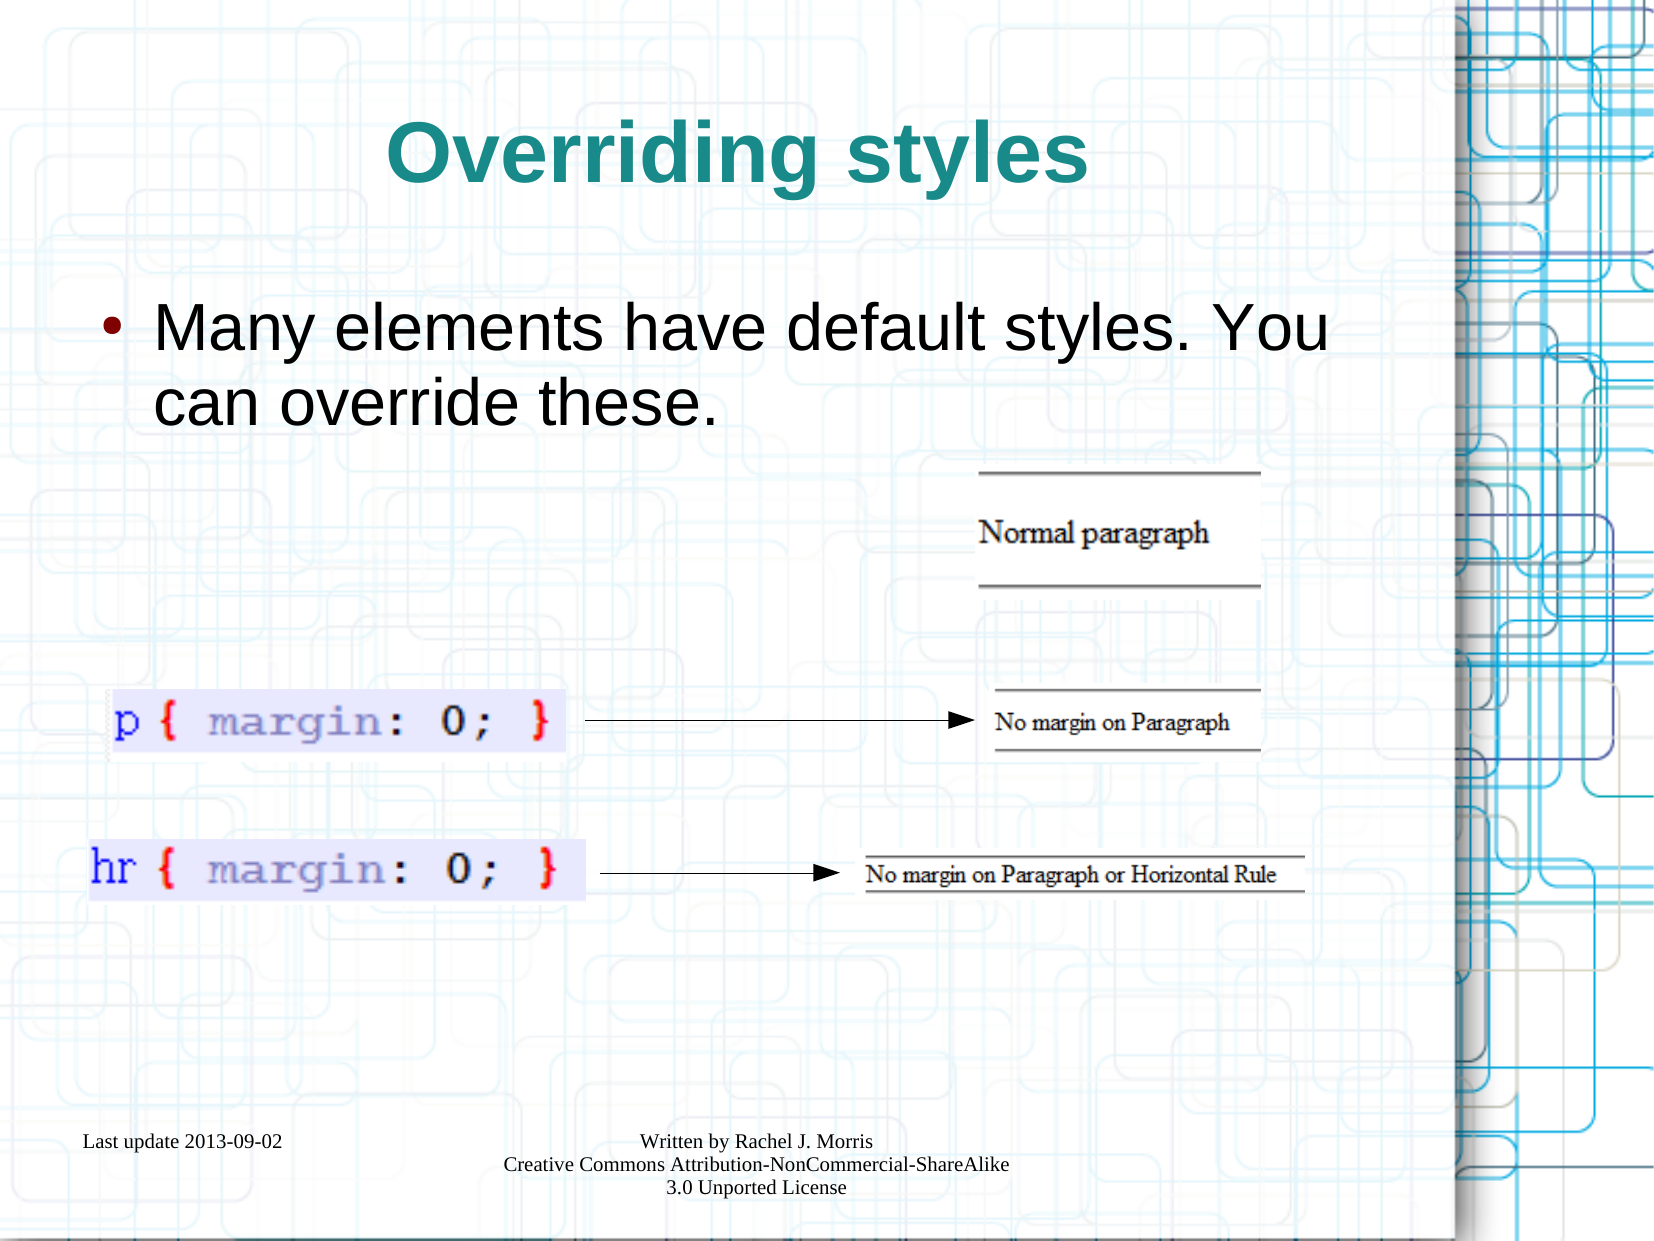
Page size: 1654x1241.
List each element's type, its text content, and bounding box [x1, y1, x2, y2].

list Many elements have default styles. You can override these. [82, 290, 1418, 1010]
picture [0, 0, 1654, 1241]
title Overriding styles [59, 49, 1418, 257]
